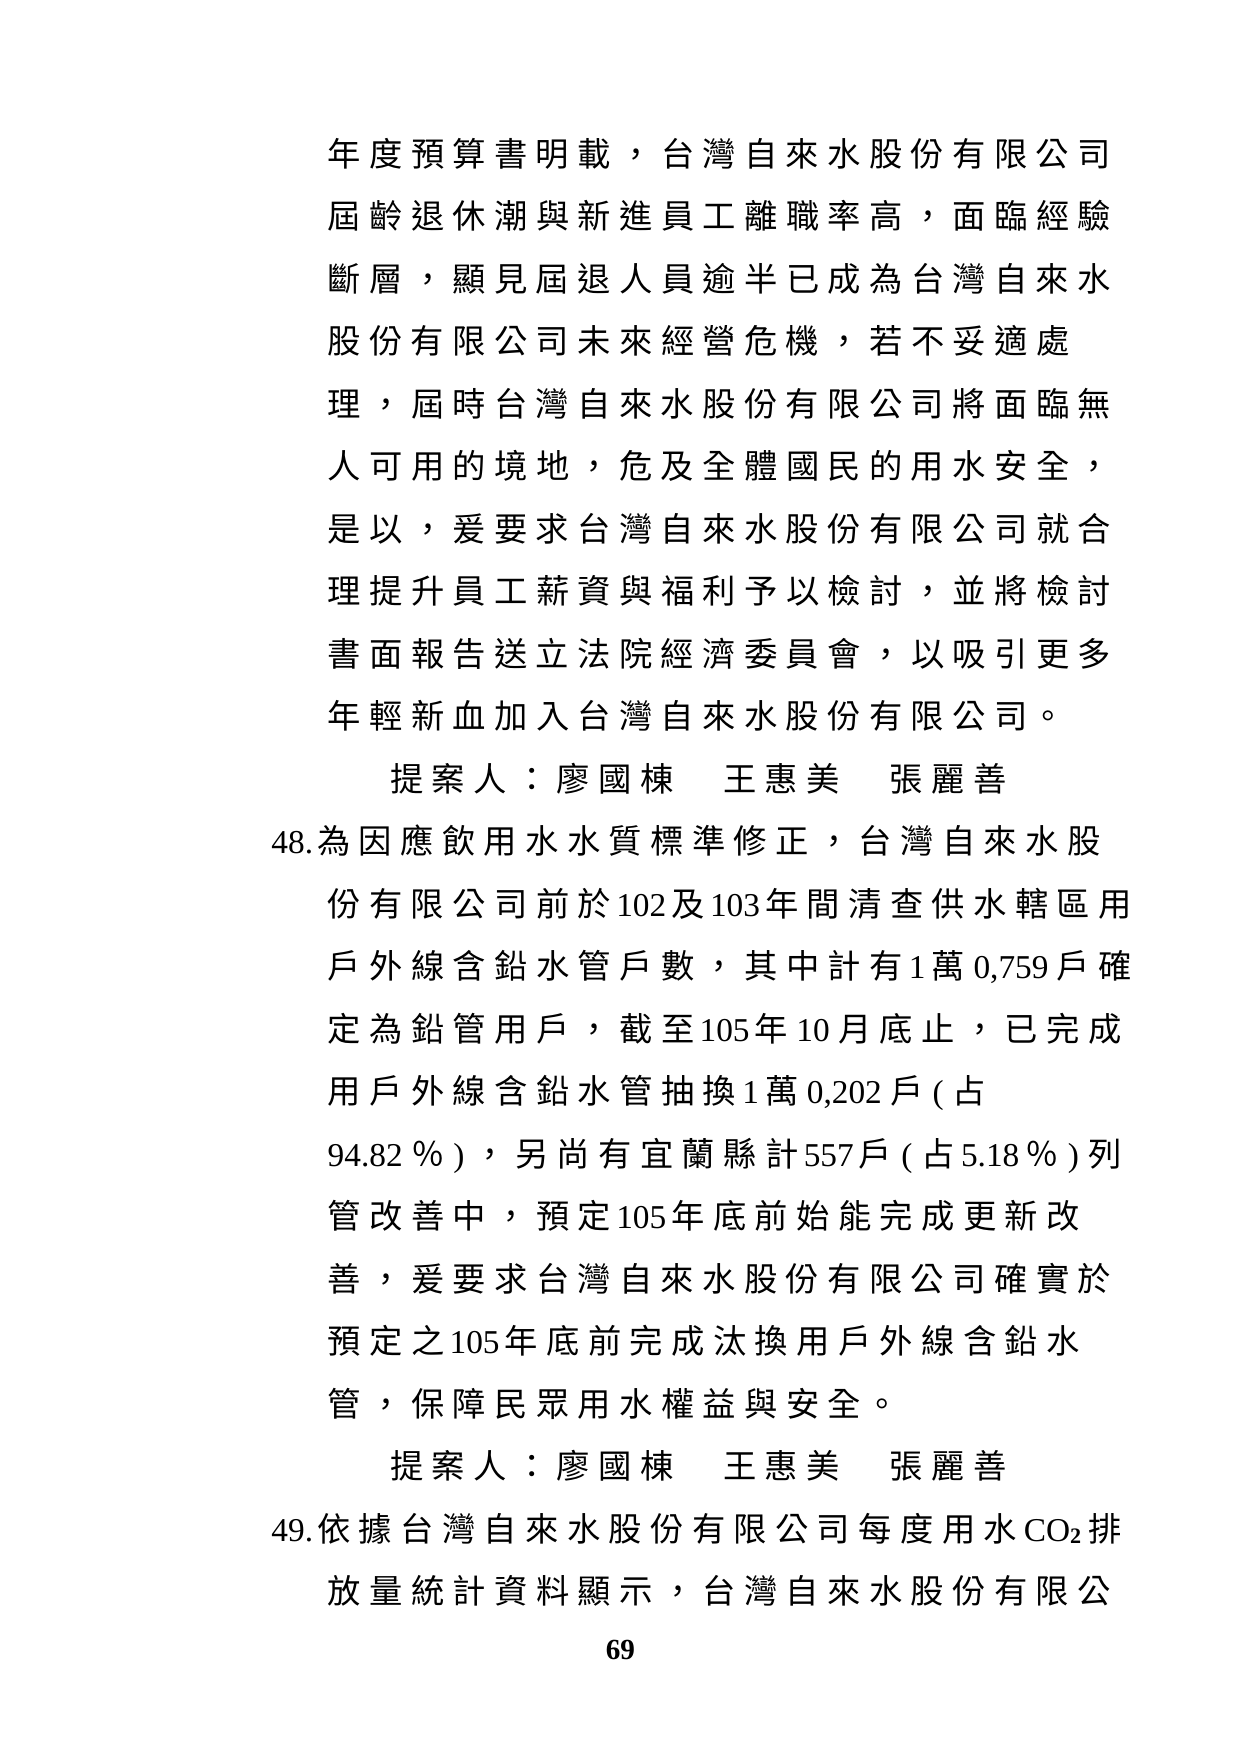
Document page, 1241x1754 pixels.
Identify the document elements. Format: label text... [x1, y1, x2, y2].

text 提案人：廖國棟 王惠美 張麗善 [381, 1423, 1032, 1485]
text 提案人：廖國棟 王惠美 張麗善 [381, 735, 1032, 798]
list 為因應飲用水水質標準修正，台灣自來水股份有限公司前於102及103年間清查供水轄區用戶外線含鉛水管戶數，其中計有1萬0,759戶確定為鉛管用戶，截至105年10月底止，已完成用戶外線含鉛水管抽換1萬0,202戶(占94.82％)，另尚有宜蘭縣計557戶(占5.18％)列管改善中，預定105年底前始能完成更新改善，爰要求台灣自來水股份有限公司確實於預定之105年底前完成汰換用戶外線含鉛水管，保障民眾用水權益與安全。 [269, 798, 1136, 1423]
list 依據台灣自來水股份有限公司每度用水CO2排放量統計資料顯示，台灣自來水股份有限公 [269, 1485, 1136, 1610]
list 年度預算書明載，台灣自來水股份有限公司屆齡退休潮與新進員工離職率高，面臨經驗斷層，顯見屆退人員逾半已成為台灣自來水股份有限公司未來經營危機，若不妥適處理，屆時台灣自來水股份有限公司將面臨無人可用的境地，危及全體國民的用水安全，是以，爰要求台灣自來水股份有限公司就合理提升員工薪資與福利予以檢討，並將檢討書面報告送立法院經濟委員會，以吸引更多年輕新血加入台灣自來水股份有限公司。 [269, 110, 1136, 735]
